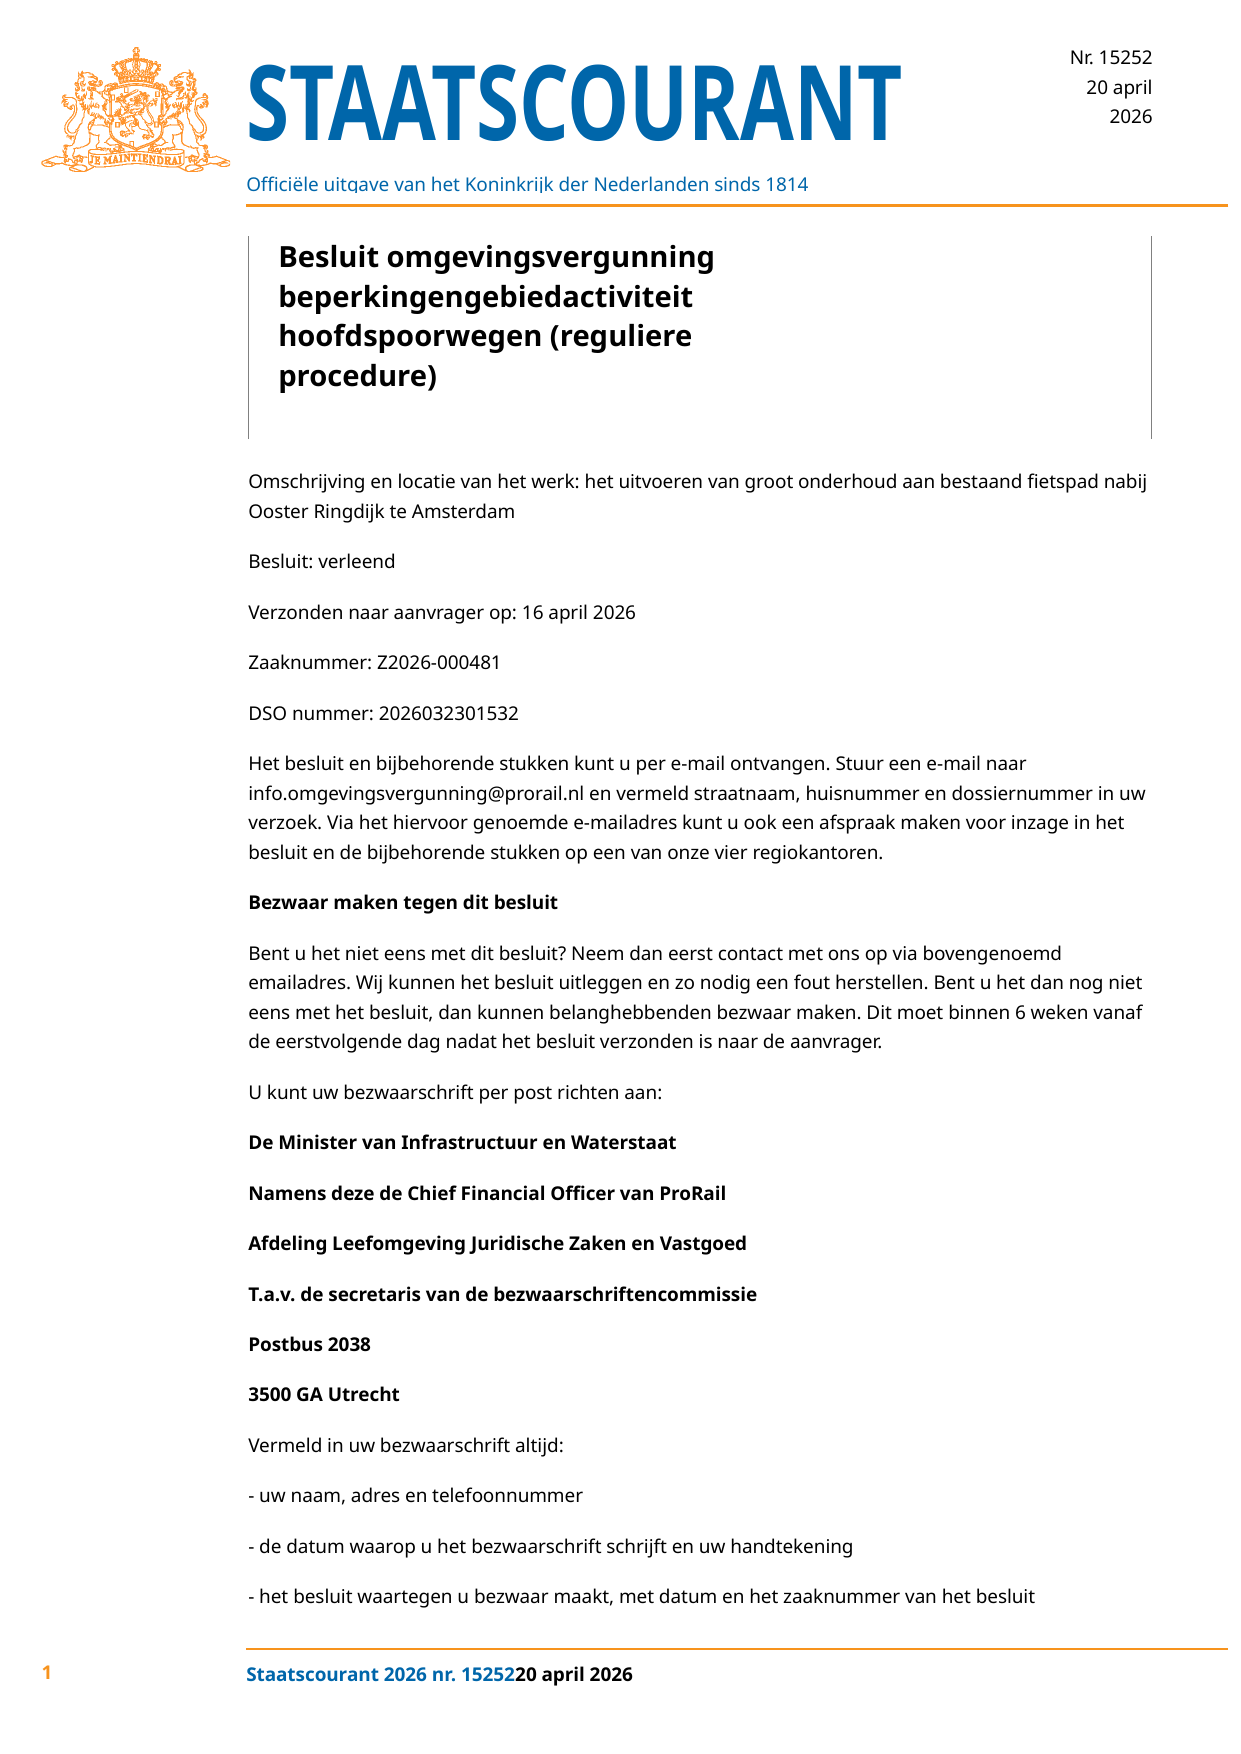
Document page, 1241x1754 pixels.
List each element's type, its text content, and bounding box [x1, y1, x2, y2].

text - uw naam, adres en telefoonnummer [248, 1482, 1152, 1508]
text Omschrijving en locatie van het werk: het uitvoeren van groot onderhoud aan bestaand fietspad nabij Ooster Ringdijk te Amsterdam [248, 469, 1152, 524]
text De Minister van Infrastructuur en Waterstaat [248, 1129, 1152, 1155]
table_header Besluit omgevingsvergunning beperkingengebiedactiviteit hoofdspoorwegen (reguliere procedure) [249, 236, 850, 439]
text Postbus 2038 [248, 1331, 1152, 1357]
text Het besluit en bijbehorende stukken kunt u per e-mail ontvangen. Stuur een e-mail naar info.omgevingsvergunning@prorail.nl en vermeld straatnaam, huisnummer en dossiernummer in uw verzoek. Via het hiervoor genoemde e-mailadres kunt u ook een afspraak maken voor inzage in het besluit en de bijbehorende stukken op een van onze vier regiokantoren. [248, 750, 1152, 865]
table_header [850, 236, 912, 413]
text 3500 GA Utrecht [248, 1382, 1152, 1407]
table_header [1090, 236, 1151, 413]
text Besluit: verleend [248, 549, 1152, 574]
text T.a.v. de secretaris van de bezwaarschriftencommissie [248, 1281, 1152, 1306]
text Bezwaar maken tegen dit besluit [248, 889, 1152, 915]
text - het besluit waartegen u bezwaar maakt, met datum en het zaaknummer van het besluit [248, 1583, 1152, 1609]
text DSO nummer: 2026032301532 [248, 700, 1152, 726]
text Vermeld in uw bezwaarschrift altijd: [248, 1432, 1152, 1458]
text - de datum waarop u het bezwaarschrift schrijft en uw handtekening [248, 1533, 1152, 1558]
text Afdeling Leefomgeving Juridische Zaken en Vastgoed [248, 1230, 1152, 1256]
text Zaaknummer: Z2026-000481 [248, 649, 1152, 675]
text Namens deze de Chief Financial Officer van ProRail [248, 1180, 1152, 1206]
text Bent u het niet eens met dit besluit? Neem dan eerst contact met ons op via bovengenoemd emailadres. Wij kunnen het besluit uitleggen en zo nodig een fout herstellen. Bent u het dan nog niet eens met het besluit, dan kunnen belanghebbenden bezwaar maken. Dit moet binnen 6 weken vanaf de eerstvolgende dag nadat het besluit verzonden is naar de aanvrager. [248, 940, 1152, 1054]
picture [41, 47, 231, 172]
picture [912, 236, 1090, 414]
text U kunt uw bezwaarschrift per post richten aan: [248, 1079, 1152, 1105]
table_header [850, 414, 1151, 439]
text Verzonden naar aanvrager op: 16 april 2026 [248, 599, 1152, 625]
